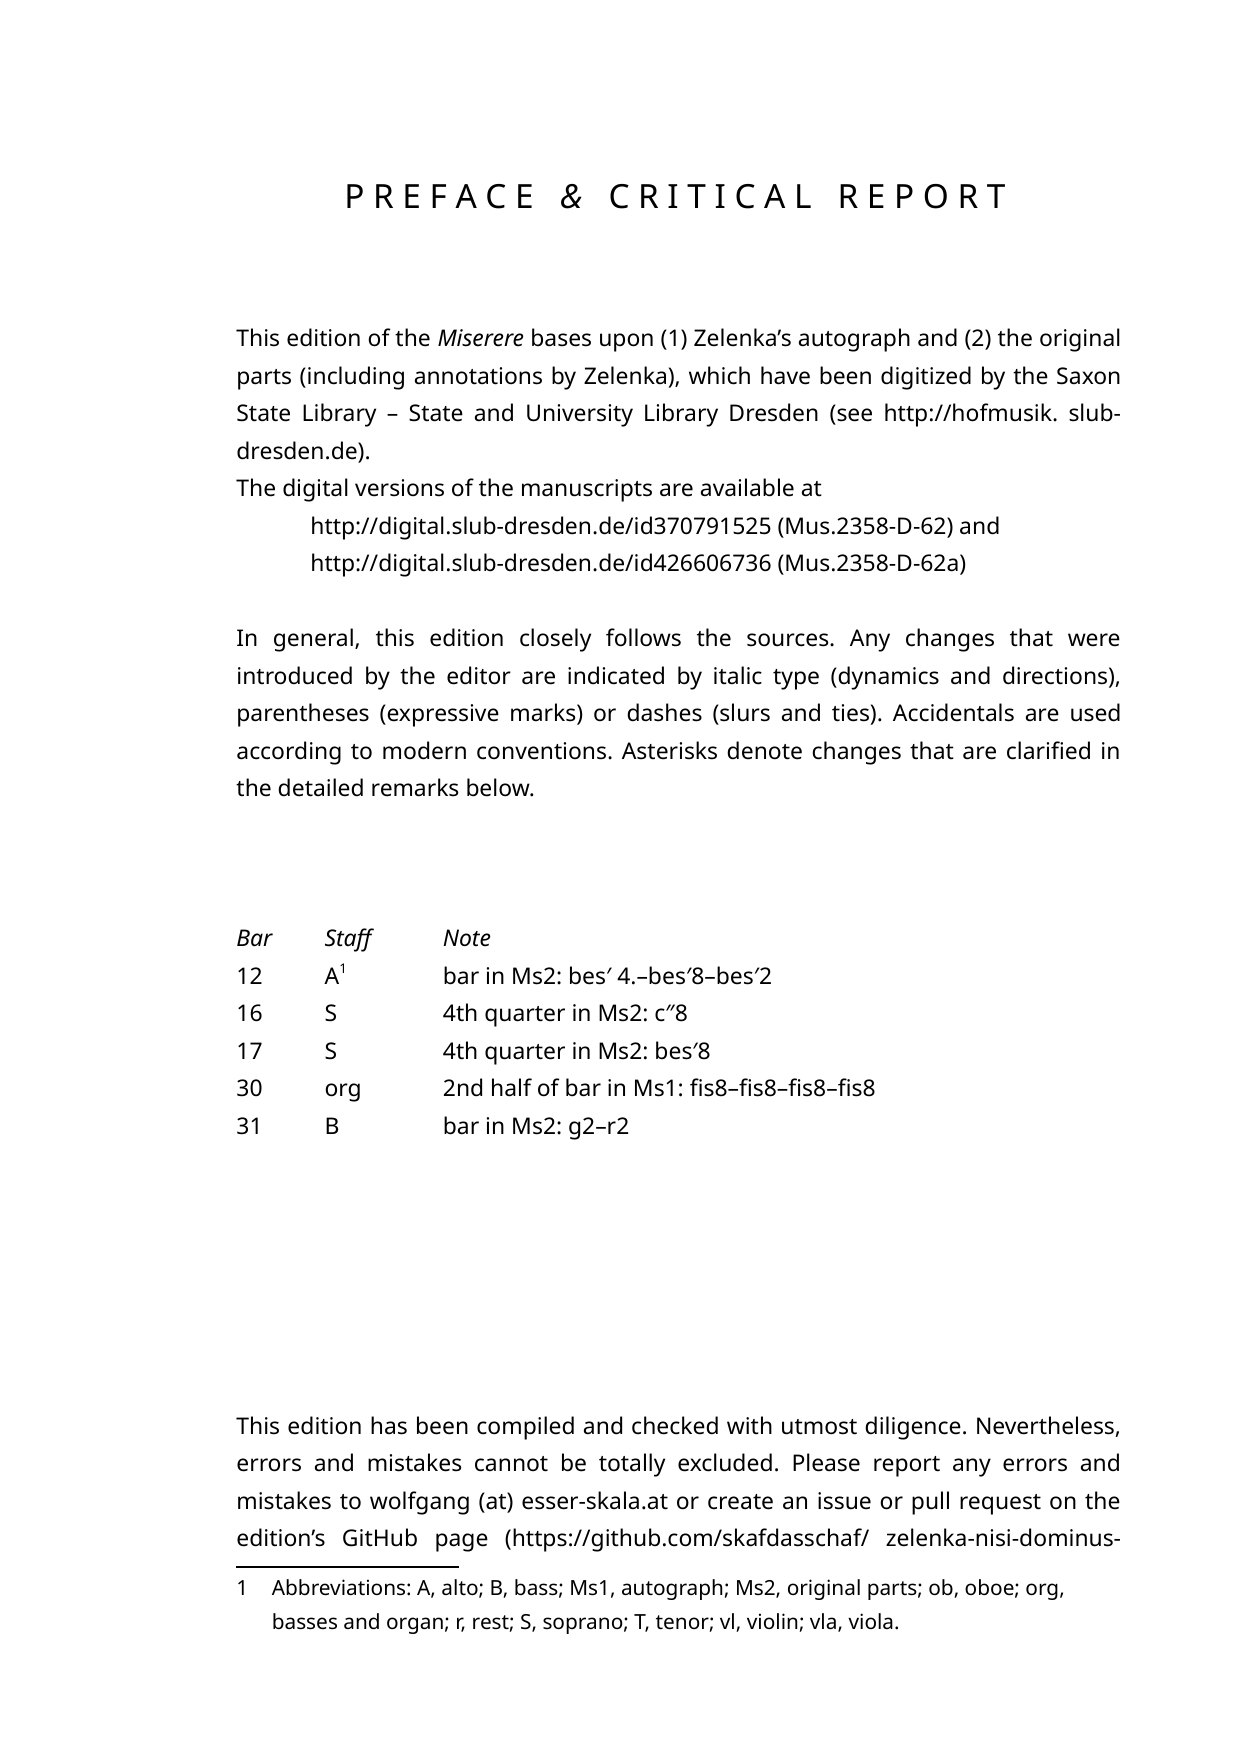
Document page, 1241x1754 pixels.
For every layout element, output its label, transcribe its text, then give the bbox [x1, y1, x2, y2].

text This edition of the Miserere bases upon (1) Zelenka’s autograph and (2) the original parts (including annotations by Zelenka), which have been digitized by the Saxon State Library – State and University Library Dresden (see http://hofmusik. slub-dresden.de). [236, 322, 1122, 466]
text This edition has been compiled and checked with utmost diligence. Nevertheless, errors and mistakes cannot be totally excluded. Please report any errors and mistakes to wolfgang (at) esser-skala.at or create an issue or pull request on the edition’s GitHub page (https://github.com/skafdasschaf/ zelenka-nisi-dominus- [236, 1410, 1122, 1554]
text P R E F A C E & C R I T I C A L R E P O R T [236, 173, 1122, 218]
text Abbreviations: A, alto; B, bass; Ms1, autograph; Ms2, original parts; ob, oboe; org, basses and organ; r, rest; S, soprano; T, tenor; vl, violin; vla, viola. [236, 1573, 1122, 1636]
text In general, this edition closely follows the sources. Any changes that were introduced by the editor are indicated by italic type (dynamics and directions), parentheses (expressive marks) or dashes (slurs and ties). Accidentals are used according to modern conventions. Asterisks denote changes that are clarified in the detailed remarks below. [236, 622, 1122, 804]
text The digital versions of the manuscripts are available at http://digital.slub-dresden.de/id370791525 (Mus.2358-D-62) and http://digital.slub-dresden.de/id426606736 (Mus.2358-D-62a) [236, 472, 1122, 579]
text Bar Staff Note 12 A bar in Ms2: bes′ 4.–bes′8–bes′2 16 S 4th quarter in Ms2: c″8 17 S 4th quarter in Ms2: bes′8 30 org 2nd half of bar in Ms1: fis8–fis8–fis8–fis8 31 B bar in Ms2: g2–r2 [236, 922, 1122, 1291]
